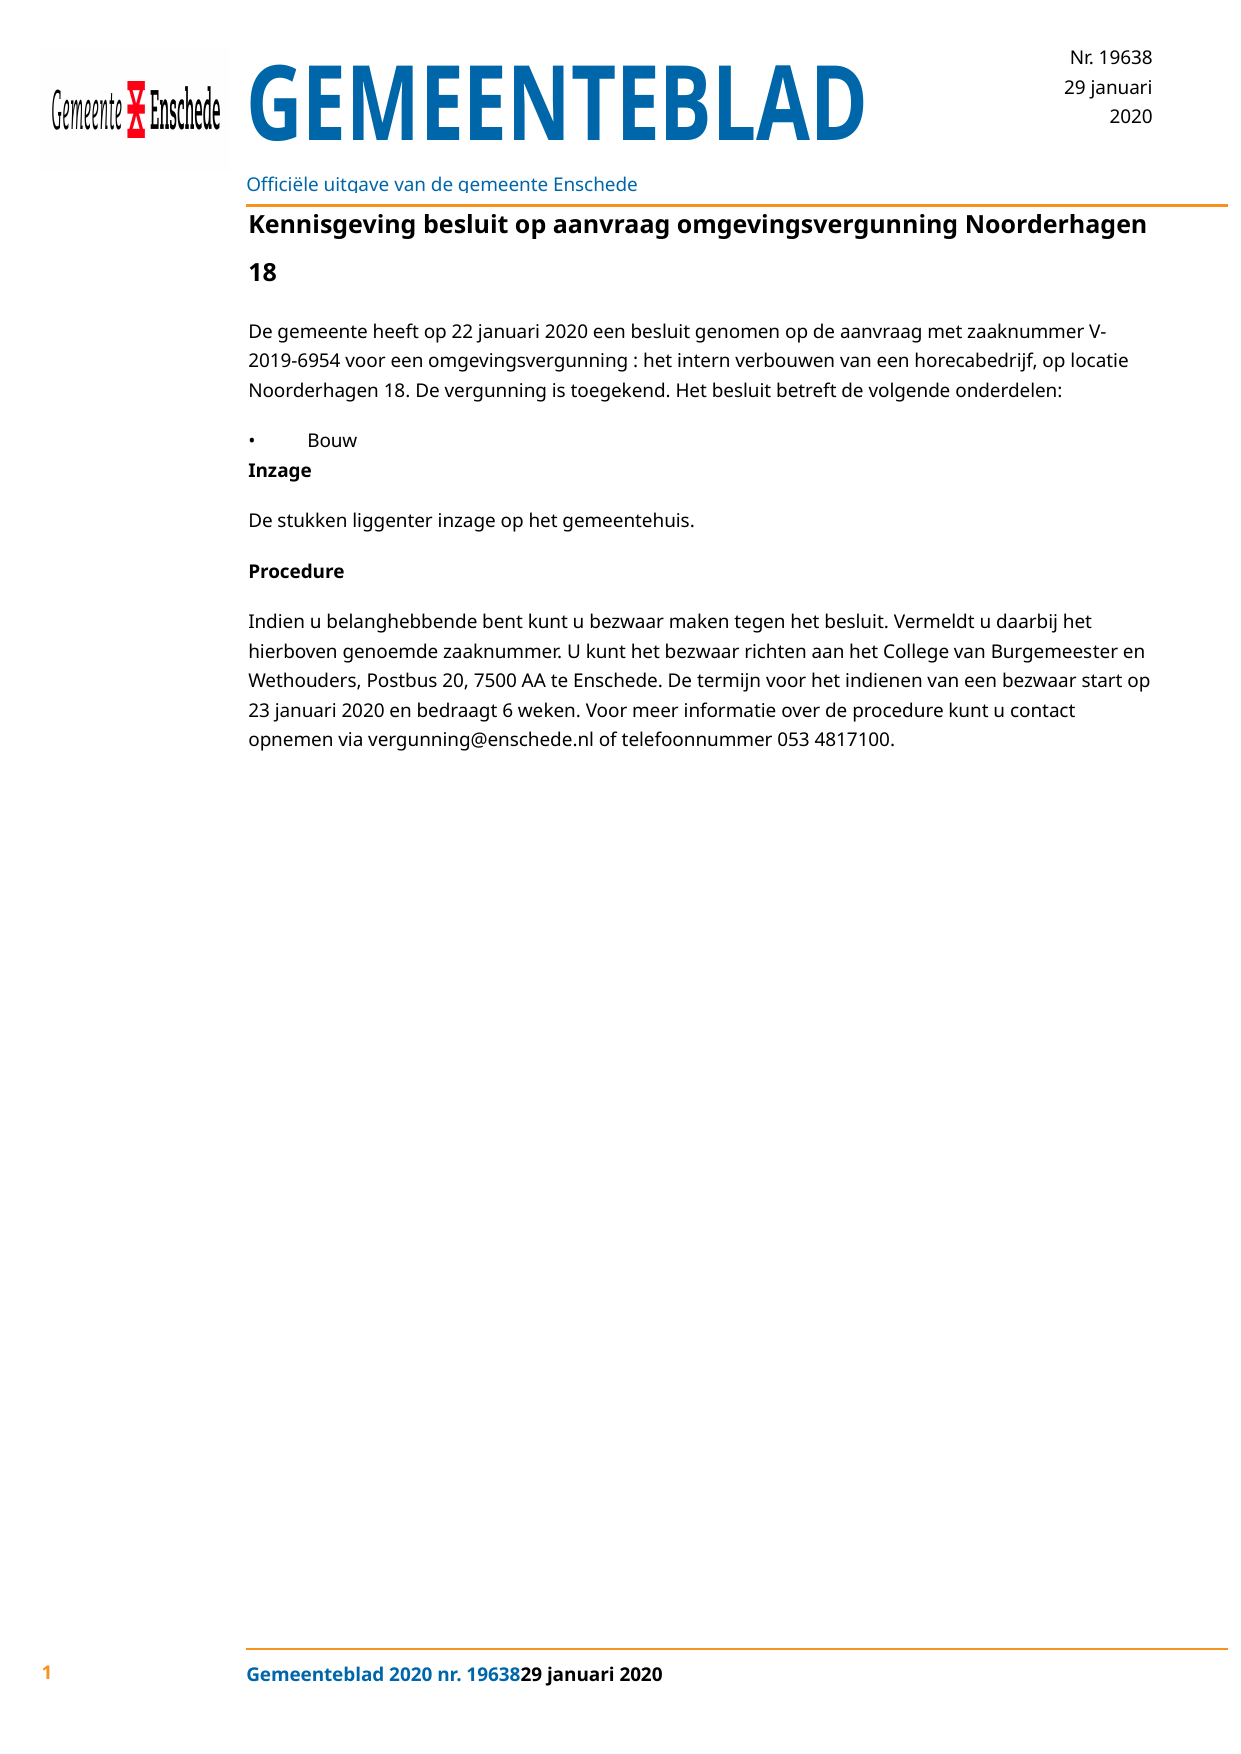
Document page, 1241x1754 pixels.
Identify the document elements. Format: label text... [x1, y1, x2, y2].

picture [41, 47, 231, 172]
text Inzage [248, 457, 1152, 483]
list Bouw [248, 427, 1152, 453]
text Kennisgeving besluit op aanvraag omgevingsvergunning Noorderhagen 18 [248, 207, 1152, 288]
text De gemeente heeft op 22 januari 2020 een besluit genomen op de aanvraag met zaaknummer V-2019-6954 voor een omgevingsvergunning : het intern verbouwen van een horecabedrijf, op locatie Noorderhagen 18. De vergunning is toegekend. Het besluit betreft de volgende onderdelen: [248, 318, 1152, 403]
text De stukken liggenter inzage op het gemeentehuis. [248, 507, 1152, 533]
text Indien u belanghebbende bent kunt u bezwaar maken tegen het besluit. Vermeldt u daarbij het hierboven genoemde zaaknummer. U kunt het bezwaar richten aan het College van Burgemees­ter en Wethouders, Postbus 20, 7500 AA te Enschede. De termijn voor het indienen van een bezwaar start op 23 januari 2020 en bedraagt 6 weken. Voor meer informatie over de procedure kunt u contact opnemen via vergunning@enschede.nl of telefoonnummer 053 4817100. [248, 608, 1152, 752]
text Procedure [248, 558, 1152, 584]
